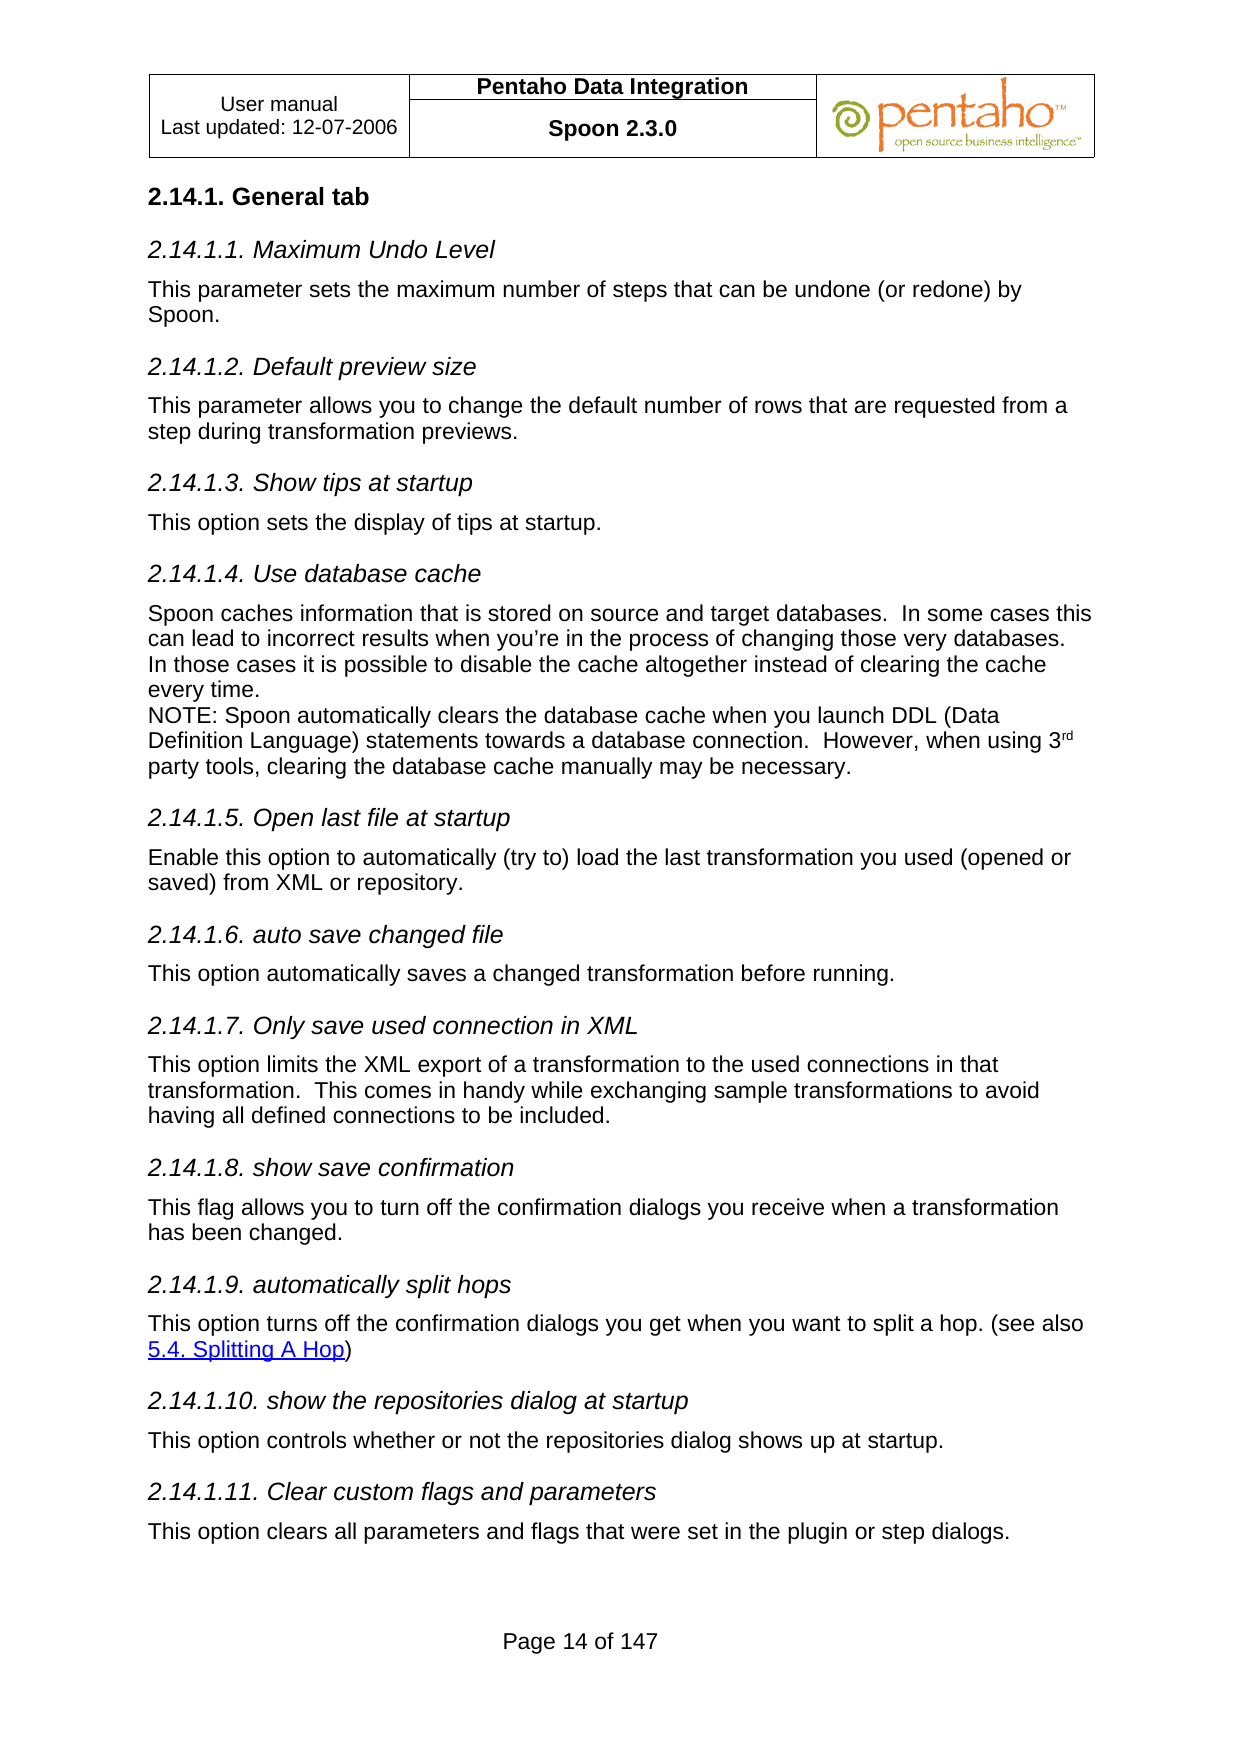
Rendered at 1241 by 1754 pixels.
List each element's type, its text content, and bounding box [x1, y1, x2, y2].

text Enable this option to automatically (try to) load the last transformation you used (opened or saved) from XML or repository. [148, 844, 1092, 896]
subtitle show save confirmation [148, 1154, 1092, 1182]
text This option controls whether or not the repositories dialog shows up at startup. [148, 1427, 1092, 1453]
subtitle General tab [148, 183, 1092, 211]
text This parameter allows you to change the default number of rows that are requested from a step during transformation previews. [148, 393, 1092, 444]
text This option turns off the confirmation dialogs you get when you want to split a hop. (see also 5.4. Splitting A Hop) [148, 1311, 1092, 1362]
text This option limits the XML export of a transformation to the used connections in that transformation. This comes in handy while exchanging sample transformations to avoid having all defined connections to be included. [148, 1052, 1092, 1129]
subtitle Default preview size [148, 352, 1092, 380]
subtitle show the repositories dialog at startup [148, 1387, 1092, 1415]
subtitle Use database cache [148, 560, 1092, 588]
subtitle Show tips at startup [148, 469, 1092, 497]
subtitle automatically split hops [148, 1270, 1092, 1298]
text This option sets the display of tips at startup. [148, 509, 1092, 535]
subtitle Clear custom flags and parameters [148, 1478, 1092, 1506]
text This option automatically saves a changed transformation before running. [148, 961, 1092, 987]
text This option clears all parameters and flags that were set in the plugin or step dialogs. [148, 1518, 1092, 1544]
subtitle Only save used connection in XML [148, 1012, 1092, 1040]
text This parameter sets the maximum number of steps that can be undone (or redone) by Spoon. [148, 276, 1092, 327]
subtitle Open last file at startup [148, 804, 1092, 832]
text Spoon caches information that is stored on source and target databases. In some cases this can lead to incorrect results when you’re in the process of changing those very databases. In those cases it is possible to disable the cache altogether instead of clearing the cache every time. [148, 600, 1092, 702]
text NOTE: Spoon automatically clears the database cache when you launch DDL (Data Definition Language) statements towards a database connection. However, when using 3rd party tools, clearing the database cache manually may be necessary. [148, 702, 1092, 779]
text This flag allows you to turn off the confirmation dialogs you receive when a transformation has been changed. [148, 1194, 1092, 1245]
subtitle auto save changed file [148, 921, 1092, 949]
subtitle Maximum Undo Level [148, 236, 1092, 264]
